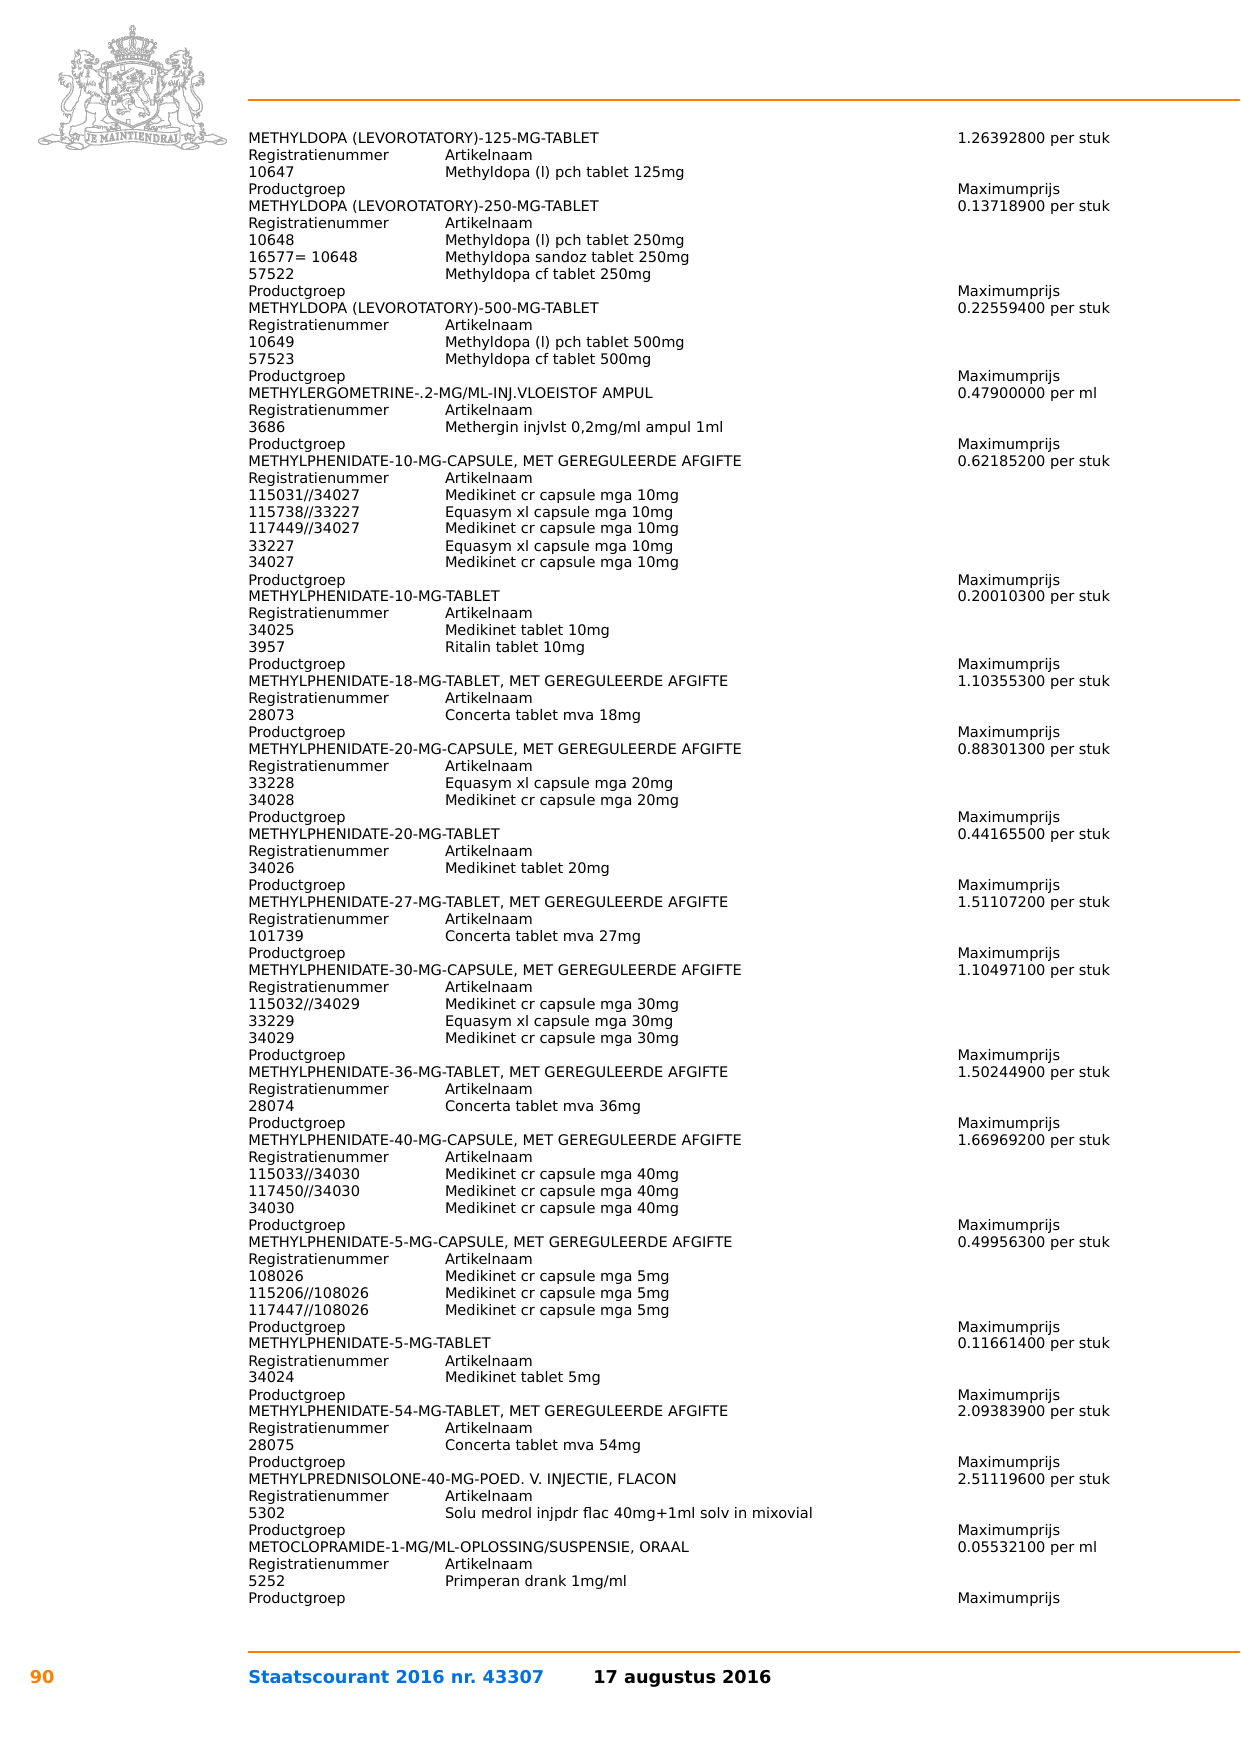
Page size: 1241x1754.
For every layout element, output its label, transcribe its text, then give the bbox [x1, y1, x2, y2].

table_cell 0.05532100 per ml [951, 1539, 1163, 1556]
table_cell 10649 [248, 334, 439, 351]
table_cell Productgroep [248, 945, 439, 962]
table_cell 33228 [248, 775, 439, 792]
table_cell Maximumprijs [951, 1217, 1163, 1233]
table_cell Medikinet cr capsule mga 40mg [439, 1166, 951, 1183]
table_cell Artikelnaam [439, 911, 951, 928]
table_cell Productgroep [248, 436, 439, 452]
table_cell [439, 1047, 951, 1064]
table_cell Artikelnaam [439, 979, 951, 996]
table_cell 28075 [248, 1437, 439, 1454]
table_cell [951, 758, 1163, 775]
table_cell Productgroep [248, 1115, 439, 1132]
table_cell Maximumprijs [951, 724, 1163, 741]
table_cell Registratienummer [248, 1420, 439, 1437]
table_cell Maximumprijs [951, 1047, 1163, 1064]
table_cell METHYLPHENIDATE-10-MG-TABLET [248, 588, 951, 605]
table_cell [951, 911, 1163, 928]
table_cell [439, 1454, 951, 1471]
table_cell Maximumprijs [951, 368, 1163, 384]
table_cell Artikelnaam [439, 1488, 951, 1505]
table_cell METHYLPHENIDATE-5-MG-CAPSULE, MET GEREGULEERDE AFGIFTE [248, 1234, 951, 1251]
table_cell [439, 724, 951, 741]
table_cell Medikinet cr capsule mga 5mg [439, 1285, 951, 1301]
table_cell [951, 775, 1163, 792]
table_cell METHYLPHENIDATE-20-MG-TABLET [248, 826, 951, 843]
table_cell 5252 [248, 1573, 439, 1590]
table_cell Productgroep [248, 181, 439, 198]
table_cell [439, 181, 951, 198]
table_cell [439, 1590, 951, 1607]
table_cell Artikelnaam [439, 470, 951, 486]
table_cell 0.13718900 per stuk [951, 198, 1163, 215]
table_cell Productgroep [248, 1047, 439, 1064]
table_cell Medikinet cr capsule mga 20mg [439, 792, 951, 809]
table_cell Concerta tablet mva 18mg [439, 707, 951, 724]
table_cell [951, 351, 1163, 368]
table_cell 117449//34027 [248, 520, 439, 537]
table_cell [951, 1081, 1163, 1098]
table_cell 1.26392800 per stuk [951, 130, 1163, 147]
table_cell Registratienummer [248, 1251, 439, 1267]
table_cell Equasym xl capsule mga 30mg [439, 1013, 951, 1030]
table_cell Maximumprijs [951, 1115, 1163, 1132]
table_cell Maximumprijs [951, 1386, 1163, 1403]
table_cell [951, 1285, 1163, 1301]
table_cell [951, 504, 1163, 520]
table_cell Productgroep [248, 571, 439, 588]
table_cell Productgroep [248, 1522, 439, 1539]
table_cell 57523 [248, 351, 439, 368]
table_cell METHYLPREDNISOLONE-40-MG-POED. V. INJECTIE, FLACON [248, 1471, 951, 1488]
table_cell [951, 1437, 1163, 1454]
table_cell 1.66969200 per stuk [951, 1132, 1163, 1149]
table_cell Maximumprijs [951, 656, 1163, 673]
table_cell METHYLPHENIDATE-36-MG-TABLET, MET GEREGULEERDE AFGIFTE [248, 1064, 951, 1081]
table_cell 0.49956300 per stuk [951, 1234, 1163, 1251]
table_cell 0.44165500 per stuk [951, 826, 1163, 843]
table_cell [951, 605, 1163, 622]
table_cell METHYLDOPA (LEVOROTATORY)-125-MG-TABLET [248, 130, 951, 147]
table_cell Medikinet cr capsule mga 10mg [439, 486, 951, 503]
table_cell 34025 [248, 622, 439, 639]
table_cell Registratienummer [248, 1081, 439, 1098]
table_cell Artikelnaam [439, 1081, 951, 1098]
table_cell [951, 232, 1163, 249]
table_cell Artikelnaam [439, 317, 951, 334]
table_cell [951, 334, 1163, 351]
table_cell [951, 554, 1163, 571]
table_cell Maximumprijs [951, 1454, 1163, 1471]
table_cell 117450//34030 [248, 1183, 439, 1199]
table_cell METHYLPHENIDATE-5-MG-TABLET [248, 1335, 951, 1352]
table_cell [951, 690, 1163, 707]
table_cell [951, 792, 1163, 809]
table_cell 0.20010300 per stuk [951, 588, 1163, 605]
table_cell Methyldopa (l) pch tablet 250mg [439, 232, 951, 249]
table_cell 0.62185200 per stuk [951, 453, 1163, 469]
table_cell METHYLERGOMETRINE-.2-MG/ML-INJ.VLOEISTOF AMPUL [248, 385, 951, 402]
table_cell Equasym xl capsule mga 20mg [439, 775, 951, 792]
table_cell [951, 843, 1163, 860]
table_cell 115206//108026 [248, 1285, 439, 1301]
table_cell [439, 1522, 951, 1539]
table_cell [951, 1573, 1163, 1590]
table_cell 10648 [248, 232, 439, 249]
table_cell METHYLPHENIDATE-10-MG-CAPSULE, MET GEREGULEERDE AFGIFTE [248, 453, 951, 469]
table_cell Maximumprijs [951, 571, 1163, 588]
table_cell 0.22559400 per stuk [951, 300, 1163, 317]
table_cell [439, 877, 951, 894]
table_cell Registratienummer [248, 1353, 439, 1369]
table_cell [439, 1115, 951, 1132]
table_cell Methyldopa cf tablet 500mg [439, 351, 951, 368]
table_cell Medikinet tablet 20mg [439, 860, 951, 877]
table_cell 34027 [248, 554, 439, 571]
table_cell Registratienummer [248, 215, 439, 232]
table_cell [439, 368, 951, 384]
table_cell [951, 1013, 1163, 1030]
table_cell [951, 317, 1163, 334]
table_cell METHYLPHENIDATE-27-MG-TABLET, MET GEREGULEERDE AFGIFTE [248, 894, 951, 911]
table_cell Medikinet cr capsule mga 30mg [439, 1030, 951, 1047]
table_cell 33227 [248, 538, 439, 554]
table_cell Medikinet cr capsule mga 10mg [439, 520, 951, 537]
table_cell 28073 [248, 707, 439, 724]
table_cell Medikinet cr capsule mga 40mg [439, 1200, 951, 1217]
table_cell Productgroep [248, 1590, 439, 1607]
table_cell Medikinet tablet 5mg [439, 1369, 951, 1386]
table_cell [951, 860, 1163, 877]
table_cell 0.47900000 per ml [951, 385, 1163, 402]
table_cell [951, 249, 1163, 266]
table_cell Ritalin tablet 10mg [439, 639, 951, 656]
table_cell [951, 419, 1163, 436]
table_cell [951, 538, 1163, 554]
table_cell [951, 1353, 1163, 1369]
table_cell METHYLPHENIDATE-20-MG-CAPSULE, MET GEREGULEERDE AFGIFTE [248, 741, 951, 758]
table_cell [951, 147, 1163, 164]
table_cell Registratienummer [248, 843, 439, 860]
table_cell 2.51119600 per stuk [951, 1471, 1163, 1488]
table_cell [439, 809, 951, 826]
table_cell Medikinet tablet 10mg [439, 622, 951, 639]
table_cell Artikelnaam [439, 1556, 951, 1573]
table_cell 10647 [248, 164, 439, 181]
table_cell [439, 436, 951, 452]
table_cell Registratienummer [248, 1556, 439, 1573]
table_cell [951, 996, 1163, 1013]
table_cell [951, 1505, 1163, 1522]
table_cell Methyldopa sandoz tablet 250mg [439, 249, 951, 266]
table_cell Medikinet cr capsule mga 5mg [439, 1301, 951, 1318]
table_cell 57522 [248, 266, 439, 283]
table_cell METHYLDOPA (LEVOROTATORY)-250-MG-TABLET [248, 198, 951, 215]
table_cell [951, 470, 1163, 486]
table_cell Medikinet cr capsule mga 10mg [439, 554, 951, 571]
table_cell [951, 622, 1163, 639]
table_cell 34029 [248, 1030, 439, 1047]
table_cell [951, 1268, 1163, 1284]
table_cell 34028 [248, 792, 439, 809]
table_cell 1.10497100 per stuk [951, 962, 1163, 979]
table_cell [951, 1301, 1163, 1318]
table_cell [439, 1217, 951, 1233]
table_cell Artikelnaam [439, 1420, 951, 1437]
table_cell [439, 945, 951, 962]
table_cell Registratienummer [248, 605, 439, 622]
table_cell Methyldopa (l) pch tablet 500mg [439, 334, 951, 351]
table_cell Productgroep [248, 1386, 439, 1403]
table_cell Equasym xl capsule mga 10mg [439, 538, 951, 554]
table_cell 0.88301300 per stuk [951, 741, 1163, 758]
table_cell Artikelnaam [439, 147, 951, 164]
table_cell 34030 [248, 1200, 439, 1217]
table_cell 101739 [248, 928, 439, 945]
table_cell Productgroep [248, 1319, 439, 1335]
table_cell Solu medrol injpdr flac 40mg+1ml solv in mixovial [439, 1505, 951, 1522]
table_cell Concerta tablet mva 36mg [439, 1098, 951, 1115]
table_cell Medikinet cr capsule mga 40mg [439, 1183, 951, 1199]
table_cell Artikelnaam [439, 215, 951, 232]
table_cell Productgroep [248, 283, 439, 300]
table_cell Registratienummer [248, 317, 439, 334]
table_cell 3957 [248, 639, 439, 656]
table_cell Productgroep [248, 1454, 439, 1471]
table_cell Artikelnaam [439, 843, 951, 860]
table_cell 115033//34030 [248, 1166, 439, 1183]
table_cell [951, 215, 1163, 232]
table_cell [951, 928, 1163, 945]
table_cell METHYLDOPA (LEVOROTATORY)-500-MG-TABLET [248, 300, 951, 317]
table_cell METOCLOPRAMIDE-1-MG/ML-OPLOSSING/SUSPENSIE, ORAAL [248, 1539, 951, 1556]
table_cell Registratienummer [248, 690, 439, 707]
table_cell 34024 [248, 1369, 439, 1386]
table_cell [951, 1166, 1163, 1183]
table_cell Medikinet cr capsule mga 30mg [439, 996, 951, 1013]
table_cell [951, 1556, 1163, 1573]
table_cell Registratienummer [248, 1149, 439, 1166]
table_cell [951, 1183, 1163, 1199]
table_cell Maximumprijs [951, 181, 1163, 198]
table_cell Maximumprijs [951, 436, 1163, 452]
table_cell Artikelnaam [439, 1149, 951, 1166]
table_cell 28074 [248, 1098, 439, 1115]
table_cell 115032//34029 [248, 996, 439, 1013]
table_cell [951, 979, 1163, 996]
table_cell [439, 1386, 951, 1403]
table_cell [439, 656, 951, 673]
table_cell 117447//108026 [248, 1301, 439, 1318]
table_cell 33229 [248, 1013, 439, 1030]
table_cell 1.50244900 per stuk [951, 1064, 1163, 1081]
table_cell METHYLPHENIDATE-54-MG-TABLET, MET GEREGULEERDE AFGIFTE [248, 1403, 951, 1420]
table_cell [951, 707, 1163, 724]
table_cell Registratienummer [248, 911, 439, 928]
table_cell Artikelnaam [439, 758, 951, 775]
table_cell Maximumprijs [951, 1522, 1163, 1539]
table_cell Maximumprijs [951, 1590, 1163, 1607]
table_cell [951, 1149, 1163, 1166]
table_cell METHYLPHENIDATE-18-MG-TABLET, MET GEREGULEERDE AFGIFTE [248, 673, 951, 690]
table_cell 1.10355300 per stuk [951, 673, 1163, 690]
table_cell Productgroep [248, 368, 439, 384]
table_cell 1.51107200 per stuk [951, 894, 1163, 911]
table_cell [439, 1319, 951, 1335]
table_cell Concerta tablet mva 54mg [439, 1437, 951, 1454]
table_cell Artikelnaam [439, 690, 951, 707]
table_cell [951, 486, 1163, 503]
table_cell Registratienummer [248, 1488, 439, 1505]
table_cell Registratienummer [248, 470, 439, 486]
table_cell Artikelnaam [439, 402, 951, 418]
table_cell [439, 283, 951, 300]
table_cell Registratienummer [248, 979, 439, 996]
table_cell 108026 [248, 1268, 439, 1284]
table_cell 5302 [248, 1505, 439, 1522]
table_cell [951, 1098, 1163, 1115]
table_cell METHYLPHENIDATE-40-MG-CAPSULE, MET GEREGULEERDE AFGIFTE [248, 1132, 951, 1149]
table_cell Medikinet cr capsule mga 5mg [439, 1268, 951, 1284]
table_cell Artikelnaam [439, 1353, 951, 1369]
table_cell [951, 402, 1163, 418]
table_cell [951, 1369, 1163, 1386]
table_cell Productgroep [248, 877, 439, 894]
table_cell Productgroep [248, 656, 439, 673]
table_cell 115031//34027 [248, 486, 439, 503]
table_cell Concerta tablet mva 27mg [439, 928, 951, 945]
table_cell 3686 [248, 419, 439, 436]
table_cell Productgroep [248, 724, 439, 741]
table_cell Maximumprijs [951, 877, 1163, 894]
table_cell Maximumprijs [951, 809, 1163, 826]
table_cell Registratienummer [248, 758, 439, 775]
table_cell METHYLPHENIDATE-30-MG-CAPSULE, MET GEREGULEERDE AFGIFTE [248, 962, 951, 979]
table_cell [951, 1420, 1163, 1437]
table_cell 16577= 10648 [248, 249, 439, 266]
table_cell 34026 [248, 860, 439, 877]
table_cell [951, 1251, 1163, 1267]
table_cell 2.09383900 per stuk [951, 1403, 1163, 1420]
table_cell 0.11661400 per stuk [951, 1335, 1163, 1352]
table_cell Maximumprijs [951, 283, 1163, 300]
table_cell Registratienummer [248, 402, 439, 418]
table_cell [951, 1200, 1163, 1217]
table_cell Equasym xl capsule mga 10mg [439, 504, 951, 520]
table_cell Productgroep [248, 809, 439, 826]
table_cell [439, 571, 951, 588]
table_cell Methyldopa (l) pch tablet 125mg [439, 164, 951, 181]
table_cell Primperan drank 1mg/ml [439, 1573, 951, 1590]
table_cell Methyldopa cf tablet 250mg [439, 266, 951, 283]
table_cell Registratienummer [248, 147, 439, 164]
table_cell Productgroep [248, 1217, 439, 1233]
table_cell [951, 1030, 1163, 1047]
table_cell [951, 1488, 1163, 1505]
table_cell [951, 266, 1163, 283]
table_cell Maximumprijs [951, 1319, 1163, 1335]
table_cell [951, 164, 1163, 181]
table_cell Methergin injvlst 0,2mg/ml ampul 1ml [439, 419, 951, 436]
table_cell Artikelnaam [439, 605, 951, 622]
table_cell 115738//33227 [248, 504, 439, 520]
table_cell Maximumprijs [951, 945, 1163, 962]
table_cell Artikelnaam [439, 1251, 951, 1267]
picture [38, 25, 227, 150]
table_cell [951, 639, 1163, 656]
table_cell [951, 520, 1163, 537]
